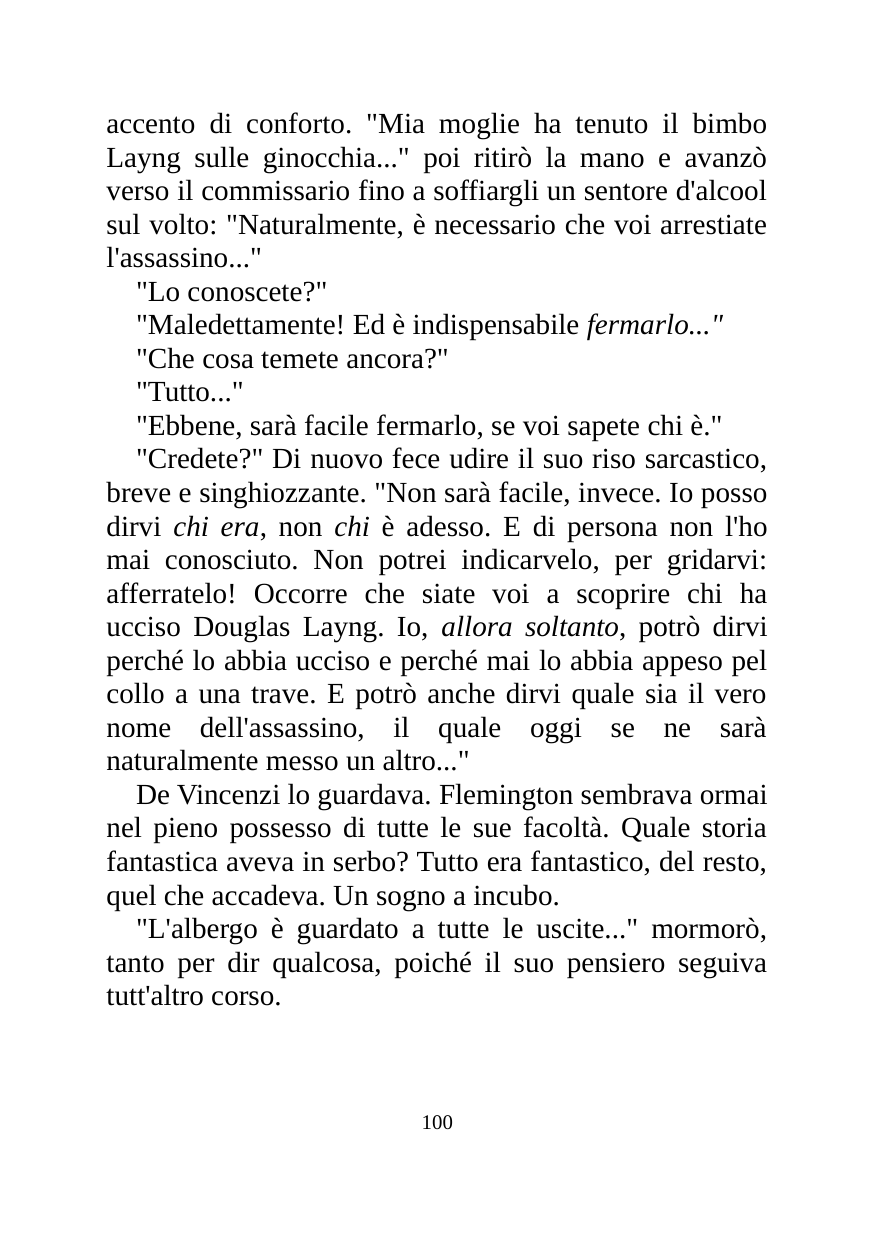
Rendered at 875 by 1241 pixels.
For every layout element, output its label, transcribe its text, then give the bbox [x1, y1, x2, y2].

text "Maledettamente! Ed è indispensabile fermarlo..." [106, 307, 768, 341]
text De Vincenzi lo guardava. Flemington sembrava ormai nel pieno possesso di tutte le sue facoltà. Quale storia fantastica aveva in serbo? Tutto era fantastico, del resto, quel che accadeva. Un sogno a incubo. [106, 777, 768, 911]
text "Credete?" Di nuovo fece udire il suo riso sarcastico, breve e singhiozzante. "Non sarà facile, invece. Io posso dirvi chi era, non chi è adesso. E di persona non l'ho mai conosciuto. Non potrei indicarvelo, per gridarvi: afferratelo! Occorre che siate voi a scoprire chi ha ucciso Douglas Layng. Io, allora soltanto, potrò dirvi perché lo abbia ucciso e perché mai lo abbia appeso pel collo a una trave. E potrò anche dirvi quale sia il vero nome dell'assassino, il quale oggi se ne sarà naturalmente messo un altro..." [106, 442, 768, 777]
text "Tutto..." [106, 374, 768, 408]
text "Lo conoscete?" [106, 274, 768, 307]
text "L'albergo è guardato a tutte le uscite..." mormorò, tanto per dir qualcosa, poiché il suo pensiero seguiva tutt'altro corso. [106, 911, 768, 1012]
text "Ebbene, sarà facile fermarlo, se voi sapete chi è." [106, 408, 768, 442]
text accento di conforto. "Mia moglie ha tenuto il bimbo Layng sulle ginocchia..." poi ritirò la mano e avanzò verso il commissario fino a soffiargli un sentore d'alcool sul volto: "Naturalmente, è necessario che voi arrestiate l'assassino..." [106, 106, 768, 274]
text "Che cosa temete ancora?" [106, 341, 768, 374]
